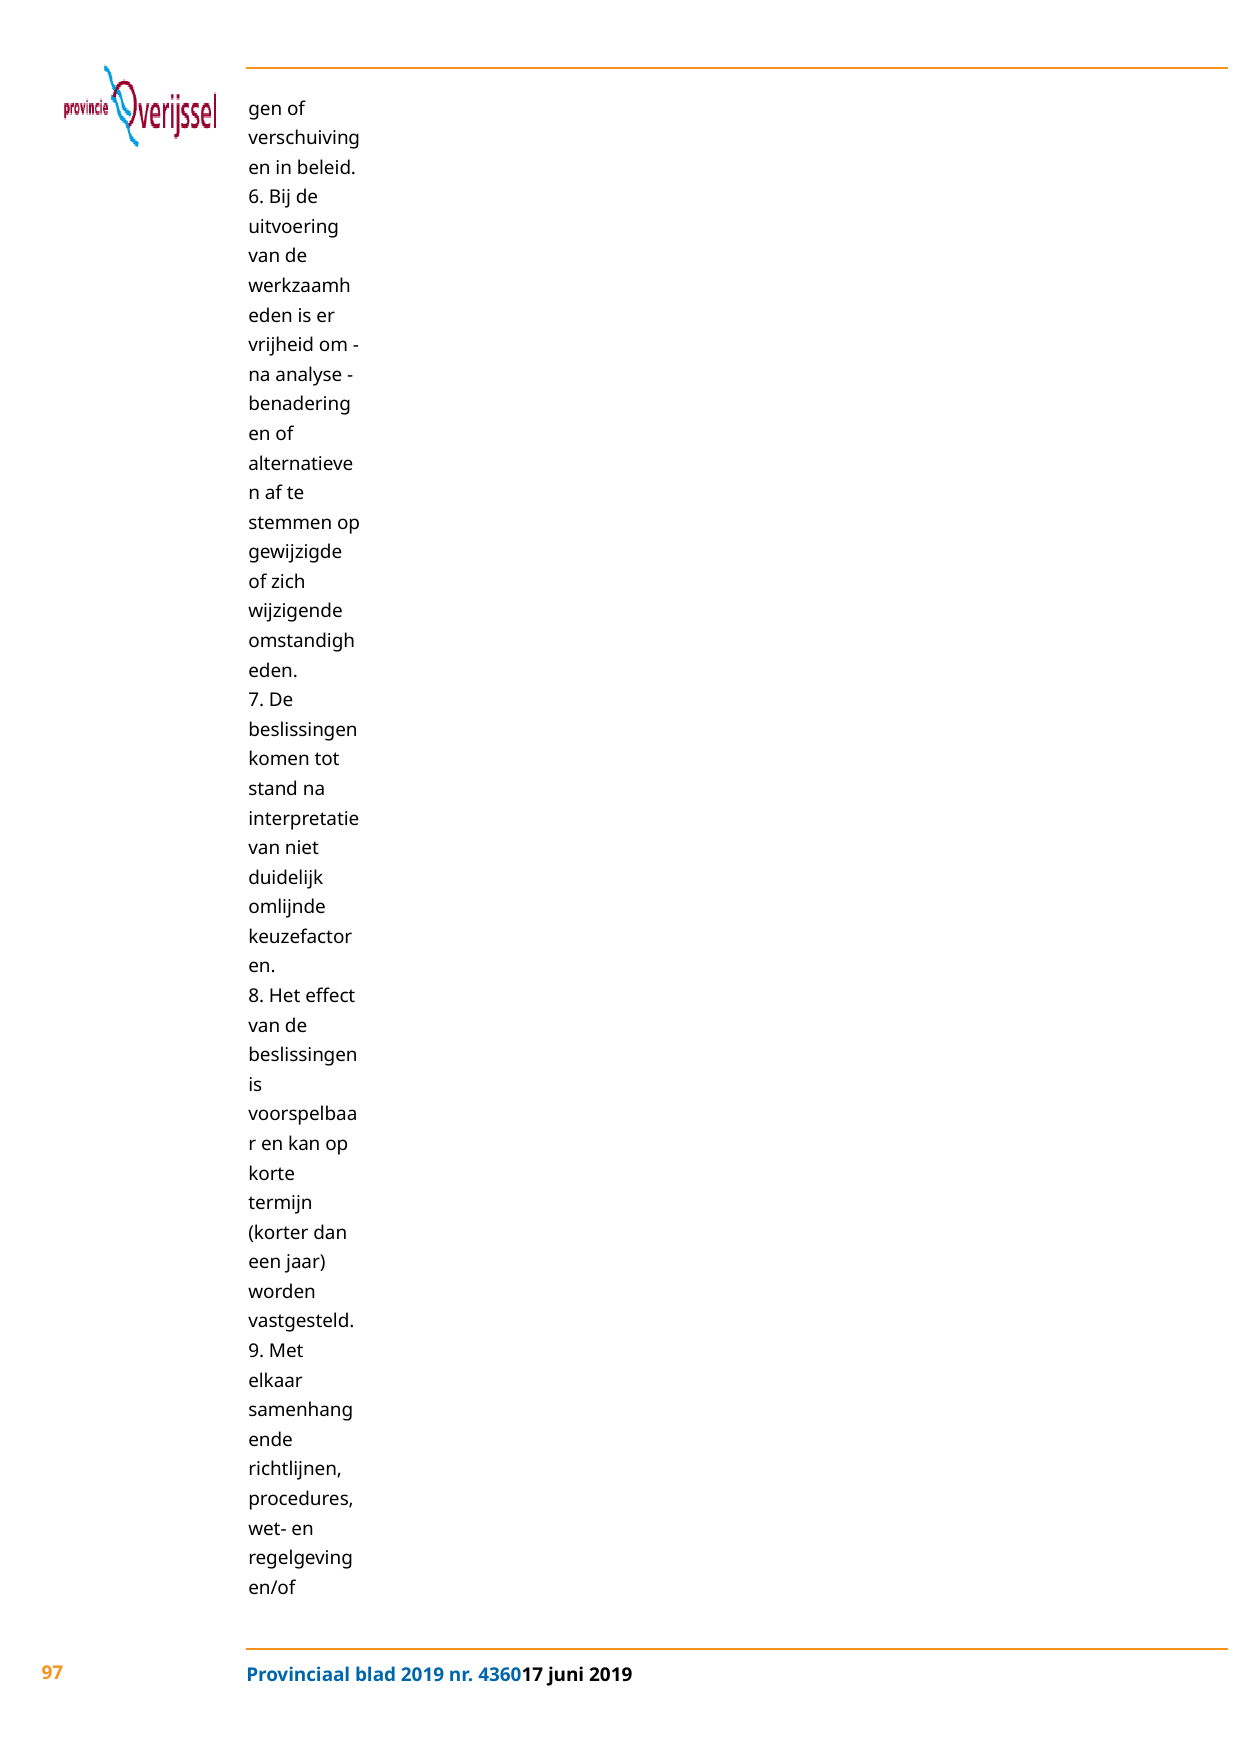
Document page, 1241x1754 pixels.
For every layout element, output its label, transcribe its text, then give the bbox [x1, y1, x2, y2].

picture [41, 47, 231, 172]
table_cell [1039, 95, 1152, 1600]
table_cell [361, 95, 474, 1600]
table_cell [926, 95, 1038, 1600]
table_cell [700, 95, 813, 1600]
table_cell [813, 95, 926, 1600]
table_cell gen of verschuivingen in beleid. 6. Bij de uitvoering van de werkzaamheden is er vrijheid om - na analyse - benaderingen of alternatieven af te stemmen op gewijzigde of zich wijzigende omstandigheden. 7. De beslissingen komen tot stand na interpretatie van niet duidelijk omlijnde keuzefactoren. 8. Het effect van de beslissingen is voorspelbaar en kan op korte termijn (korter dan een jaar) worden vastgesteld. 9. Met elkaar samenhangende richtlijnen, procedures, wet- en regelgeving en/of [248, 95, 361, 1600]
table_cell [587, 95, 700, 1600]
table_cell [474, 95, 587, 1600]
